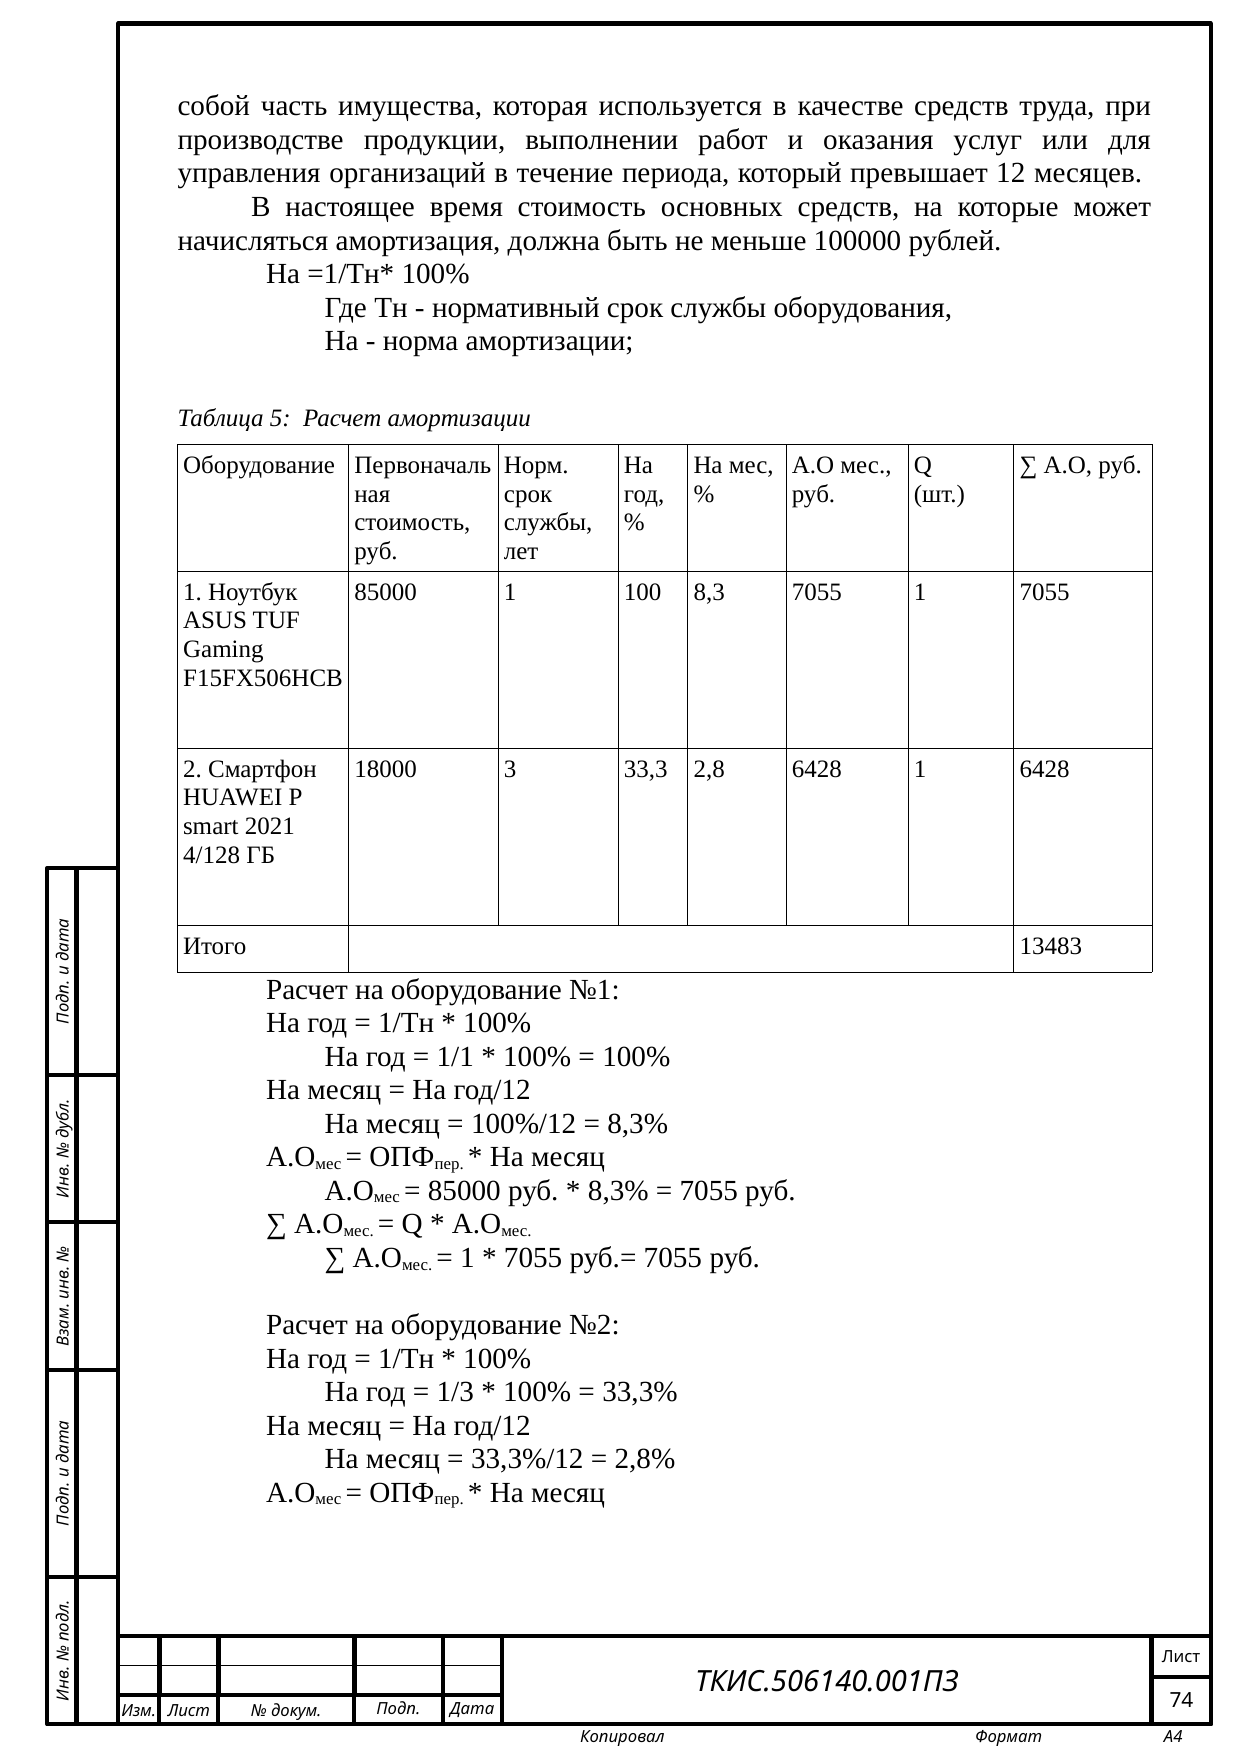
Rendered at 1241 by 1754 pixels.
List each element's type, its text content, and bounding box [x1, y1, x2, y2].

table_cell 3 [499, 749, 618, 925]
table_header Оборудование [178, 445, 348, 571]
table_header На мес, % [688, 445, 786, 571]
text На месяц = 100%/12 = 8,3% [177, 1106, 1152, 1139]
table_header На год, % [619, 445, 687, 571]
table_cell 1. Ноутбук ASUS TUF Gaming F15FX506HCB [178, 572, 348, 748]
table_header Q (шт.) [909, 445, 1013, 571]
text А.Омес = 85000 руб. * 8,3% = 7055 руб. [177, 1173, 1152, 1207]
table_cell 7055 [1014, 572, 1152, 748]
text собой часть имущества, которая используется в качестве средств труда, при производстве продукции, выполнении работ и оказания услуг или для управления организаций в течение периода, который превышает 12 месяцев. В настоящее время стоимость основных средств, на которые может начисляться амортизация, должна быть не меньше 100000 рублей. [177, 88, 1152, 256]
table_header ∑ А.О, руб. [1014, 445, 1152, 571]
table_cell [349, 926, 1013, 972]
table_cell 33,3 [619, 749, 687, 925]
table_cell 18000 [349, 749, 498, 925]
table_cell 1 [909, 749, 1013, 925]
table_cell 6428 [787, 749, 908, 925]
table_cell 85000 [349, 572, 498, 748]
text На - норма амортизации; [177, 323, 1152, 357]
text Расчет на оборудование №2: [177, 1307, 1152, 1341]
table_cell 6428 [1014, 749, 1152, 925]
text На год = 1/Тн * 100% [177, 1005, 1152, 1039]
text Таблица 5: Расчет амортизации [177, 403, 1152, 432]
table_cell 8,3 [688, 572, 786, 748]
text ∑ А.Омес. = 1 * 7055 руб.= 7055 руб. [177, 1240, 1152, 1274]
text ∑ А.Омес. = Q * А.Омес. [177, 1207, 1152, 1240]
table_header А.О мес., руб. [787, 445, 908, 571]
text Где Тн - нормативный срок службы оборудования, [177, 290, 1152, 323]
table_cell Итого [178, 926, 348, 972]
text На год = 1/1 * 100% = 100% [177, 1039, 1152, 1072]
text На год = 1/3 * 100% = 33,3% [177, 1374, 1152, 1408]
text А.Омес = ОПФпер. * На месяц [177, 1139, 1152, 1173]
table_cell 2,8 [688, 749, 786, 925]
table_cell 100 [619, 572, 687, 748]
text На месяц = На год/12 [177, 1408, 1152, 1441]
text А.Омес = ОПФпер. * На месяц [177, 1475, 1152, 1508]
table_header Норм. срок службы, лет [499, 445, 618, 571]
text На месяц = На год/12 [177, 1072, 1152, 1106]
table_header Первоначальная стоимость, руб. [349, 445, 498, 571]
text На =1/Тн* 100% [177, 256, 1152, 290]
text На месяц = 33,3%/12 = 2,8% [177, 1441, 1152, 1475]
table_cell 13483 [1014, 926, 1152, 972]
table_cell 7055 [787, 572, 908, 748]
table_cell 1 [909, 572, 1013, 748]
text Расчет на оборудование №1: [177, 973, 1152, 1005]
table_cell 1 [499, 572, 618, 748]
text На год = 1/Тн * 100% [177, 1341, 1152, 1374]
table_cell 2. Смартфон HUAWEI P smart 2021 4/128 ГБ [178, 749, 348, 925]
